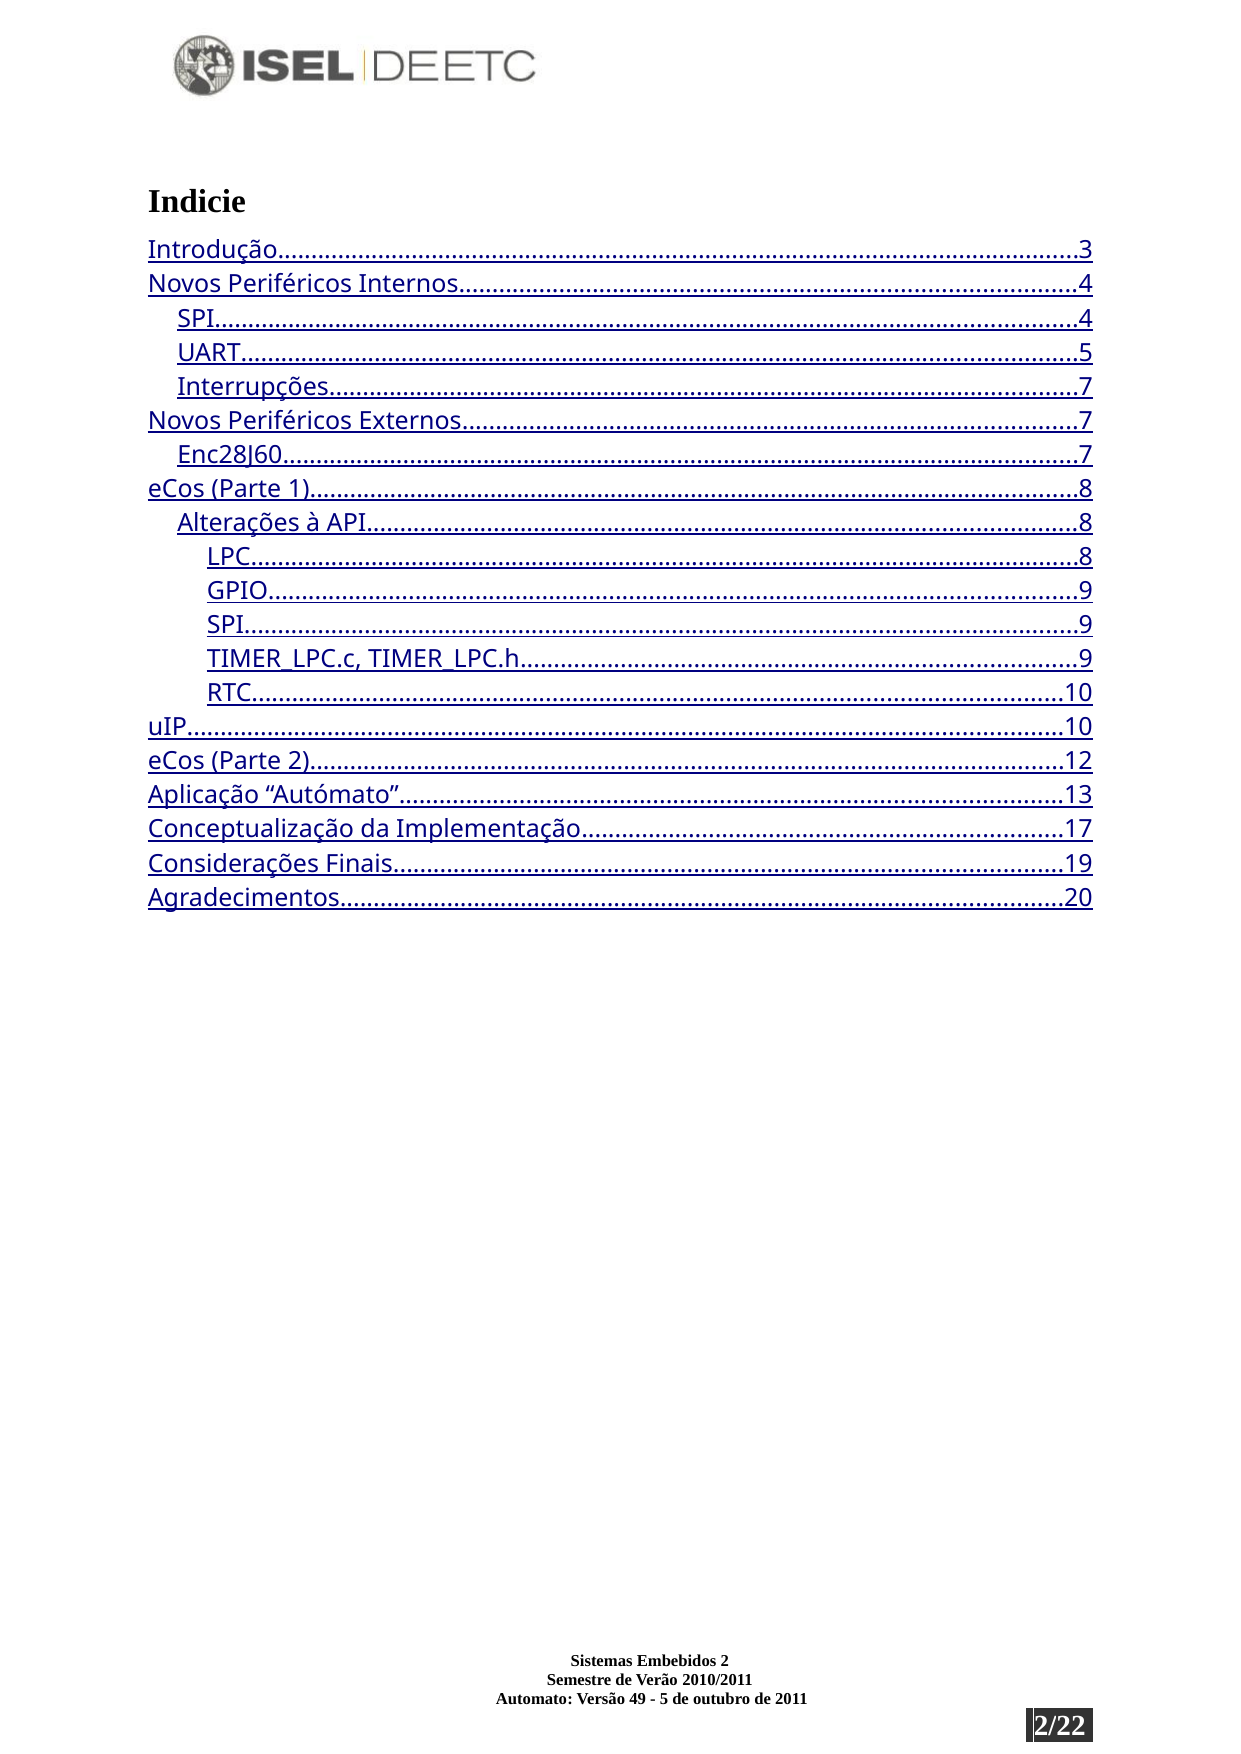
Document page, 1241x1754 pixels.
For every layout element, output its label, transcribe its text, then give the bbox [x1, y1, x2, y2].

text Alterações à API 8 [177, 504, 1093, 533]
text Novos Periféricos Internos 4 [148, 266, 1093, 295]
text Enc28J60 7 [177, 436, 1093, 465]
text [207, 569, 1093, 573]
text Considerações Finais 19 [148, 845, 1093, 874]
text [177, 535, 1093, 539]
text eCos (Parte 1) 8 [148, 471, 1093, 499]
text SPI 9 [207, 607, 1093, 636]
text RTC 10 [207, 675, 1093, 704]
text Interrupções 7 [177, 368, 1093, 397]
text uIP 10 [148, 709, 1093, 738]
text GPIO 9 [207, 573, 1093, 602]
text Agradecimentos 20 [148, 879, 1093, 908]
text Introdução 3 [148, 232, 1093, 261]
text eCos (Parte 2) 12 [148, 743, 1093, 772]
text UART 5 [177, 334, 1093, 363]
text Conceptualização da Implementação 17 [148, 811, 1093, 840]
text [177, 467, 1093, 471]
text [207, 637, 1093, 641]
text TIMER_LPC.c, TIMER_LPC.h 9 [207, 641, 1093, 670]
text [207, 603, 1093, 607]
text LPC 8 [207, 539, 1093, 567]
text Aplicação “Autómato” 13 [148, 777, 1093, 806]
picture [164, 20, 566, 121]
subtitle Indicie [148, 181, 1093, 219]
text SPI 4 [177, 300, 1093, 329]
text Novos Periféricos Externos 7 [148, 402, 1093, 431]
